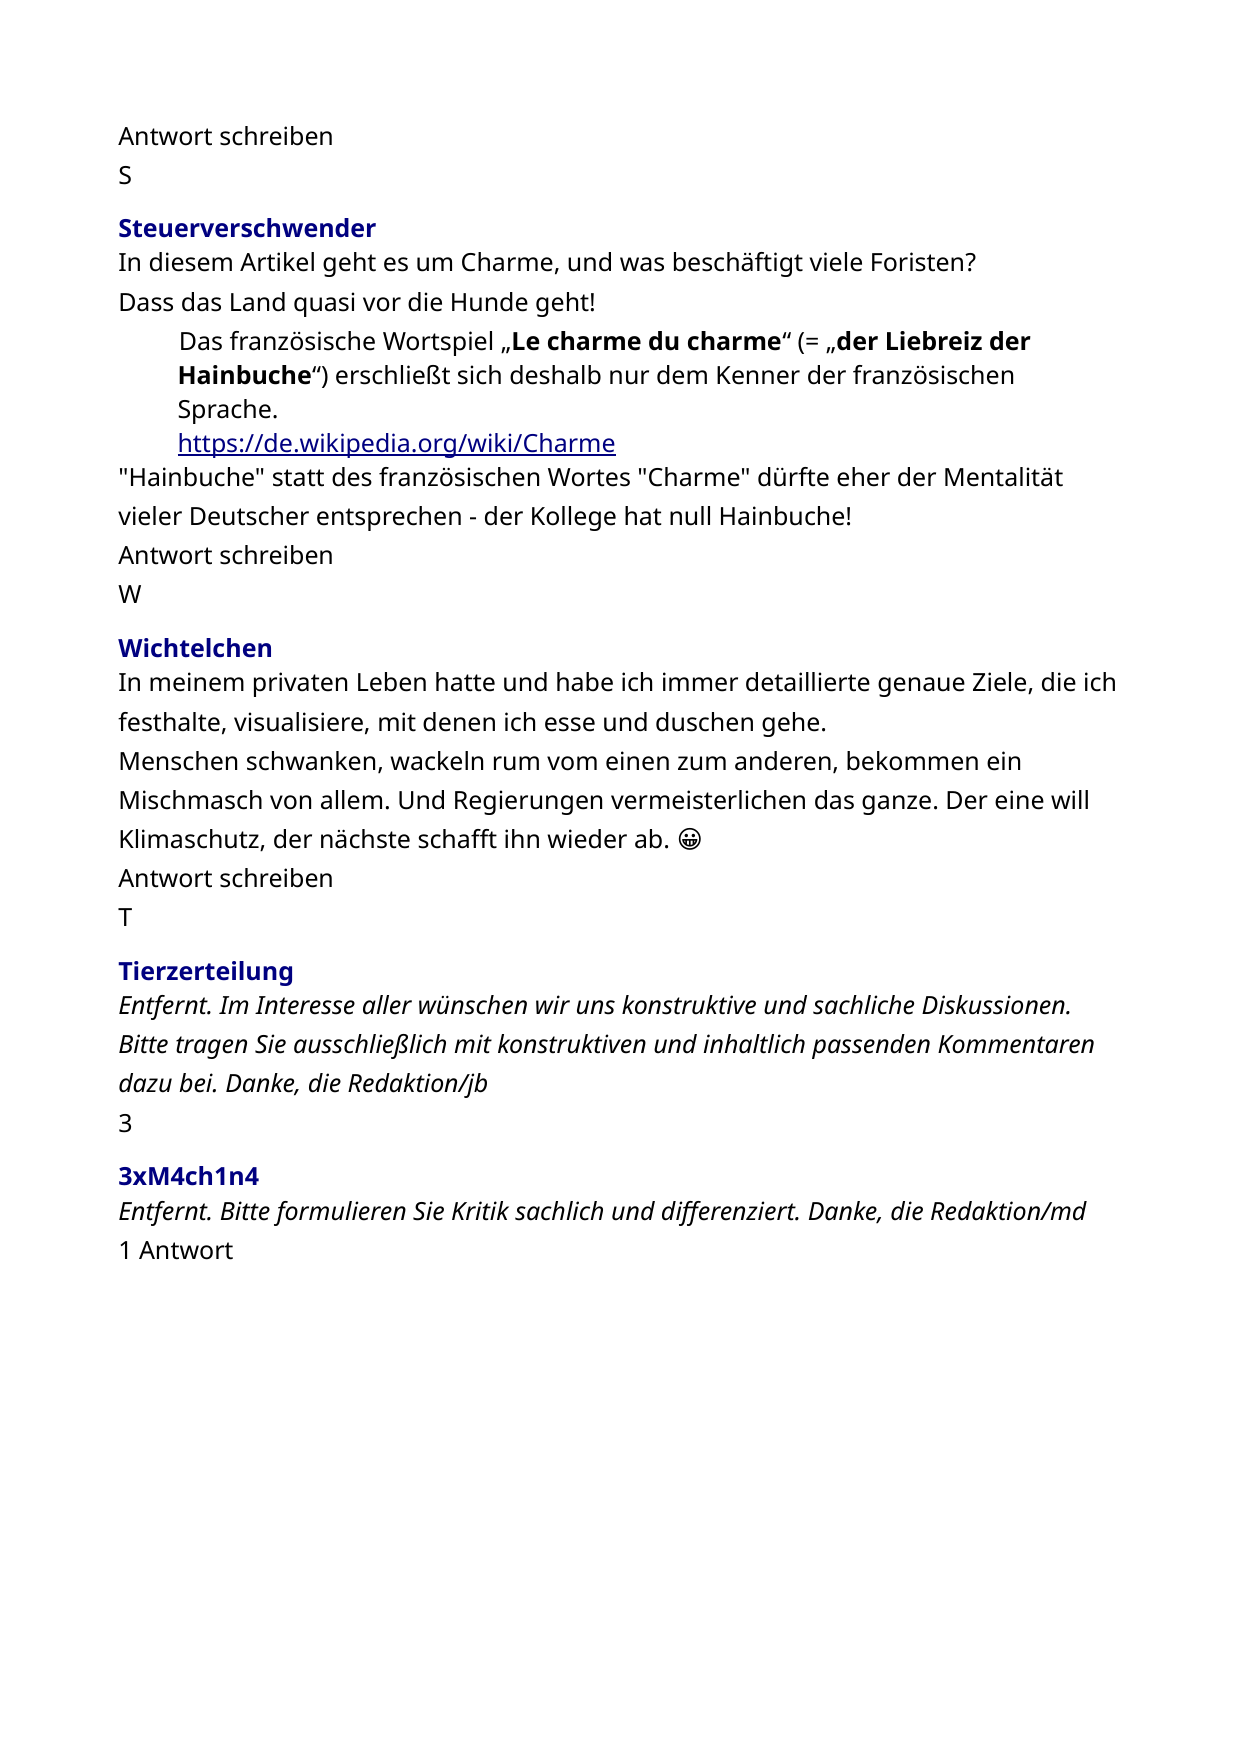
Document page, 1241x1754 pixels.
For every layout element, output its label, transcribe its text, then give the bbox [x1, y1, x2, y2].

text Entfernt. Im Interesse aller wünschen wir uns konstruktive und sachliche Diskussionen. Bitte tragen Sie ausschließlich mit konstruktiven und inhaltlich passenden Kommentaren dazu bei. Danke, die Redaktion/jb [118, 988, 1122, 1100]
text Antwort schreiben [118, 861, 1122, 895]
subtitle TeGut [118, 1325, 1122, 1359]
text Entfernt. Bitte bleiben Sie beim Thema. Danke, die Redaktion/md [118, 1359, 1122, 1393]
text Menschen schwanken, wackeln rum vom einen zum anderen, bekommen ein Mischmasch von allem. Und Regierungen vermeisterlichen das ganze. Der eine will Klimaschutz, der nächste schafft ihn wieder ab. 🤦😀 [118, 743, 1122, 856]
text "Hainbuche" statt des französischen Wortes "Charme" dürfte eher der Mentalität vieler Deutscher entsprechen - der Kollege hat null Hainbuche! [118, 460, 1122, 533]
text Antwort schreiben [118, 118, 1122, 152]
subtitle 3xM4ch1n4 [118, 1159, 1122, 1193]
text 1 Antwort [118, 1232, 1122, 1266]
subtitle Tierzerteilung [118, 954, 1122, 988]
text W [118, 577, 1122, 611]
text Entfernt. Bitte formulieren Sie Kritik sachlich und differenziert. Danke, die Redaktion/md [118, 1193, 1122, 1227]
subtitle Steuerverschwender [118, 211, 1122, 245]
text Dass das Land quasi vor die Hunde geht! [118, 284, 1122, 318]
text T [118, 1271, 1122, 1306]
text In diesem Artikel geht es um Charme, und was beschäftigt viele Foristen? [118, 245, 1122, 279]
text T [118, 900, 1122, 934]
text S [118, 157, 1122, 191]
text In meinem privaten Leben hatte und habe ich immer detaillierte genaue Ziele, die ich festhalte, visualisiere, mit denen ich esse und duschen gehe. [118, 665, 1122, 738]
text Das französische Wortspiel „Le charme du charme“ (= „der Liebreiz der Hainbuche“) erschließt sich deshalb nur dem Kenner der französischen Sprache. https://de.wikipedia.org/wiki/Charme [177, 323, 1063, 460]
subtitle Wichtelchen [118, 631, 1122, 665]
text Antwort schreiben [118, 538, 1122, 572]
text 3 [118, 1105, 1122, 1139]
